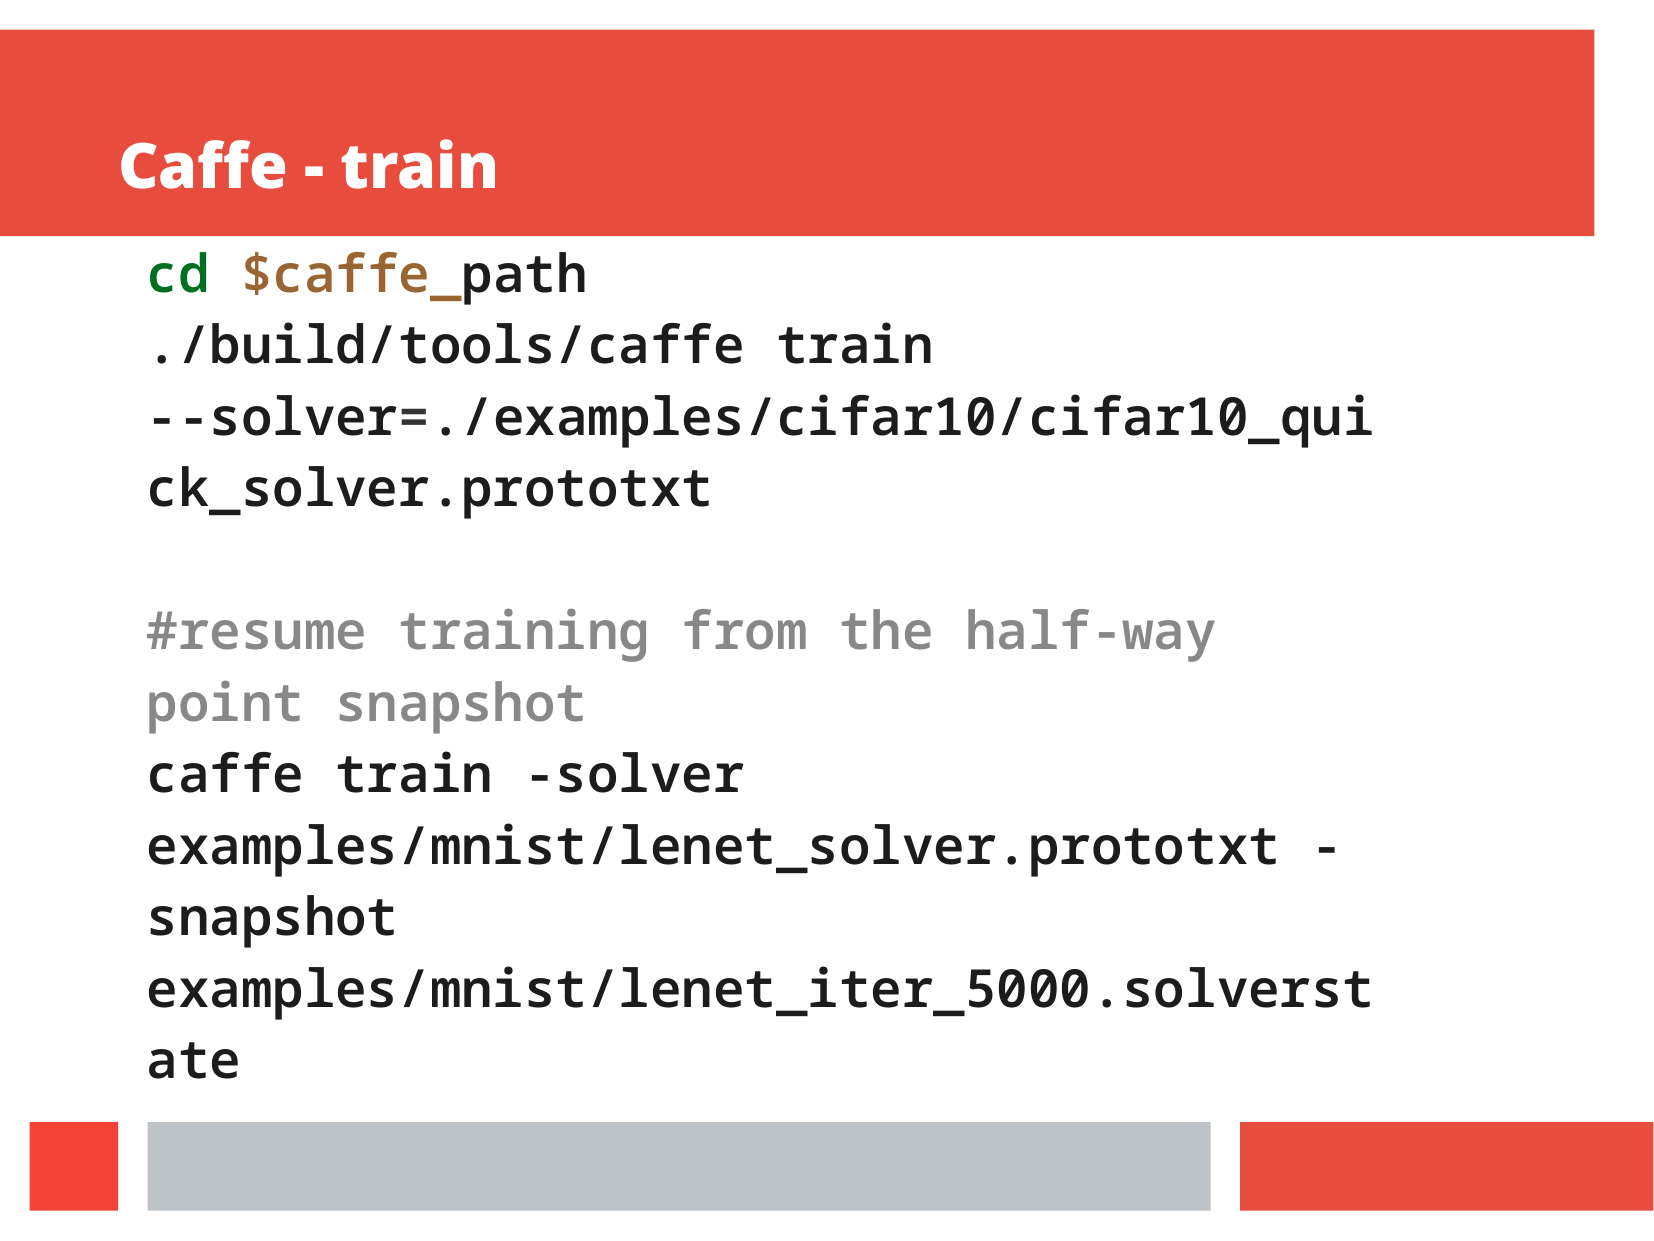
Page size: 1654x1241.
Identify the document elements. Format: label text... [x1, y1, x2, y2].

title Caffe - train [118, 29, 1300, 207]
list cd $caffe_path ./build/tools/caffe train --solver=./examples/cifar10/cifar10_quick_solver.prototxt #resume training from the half-way point snapshot caffe train -solver examples/mnist/lenet_solver.prototxt -snapshot examples/mnist/lenet_iter_5000.solverstate [118, 236, 1418, 1096]
